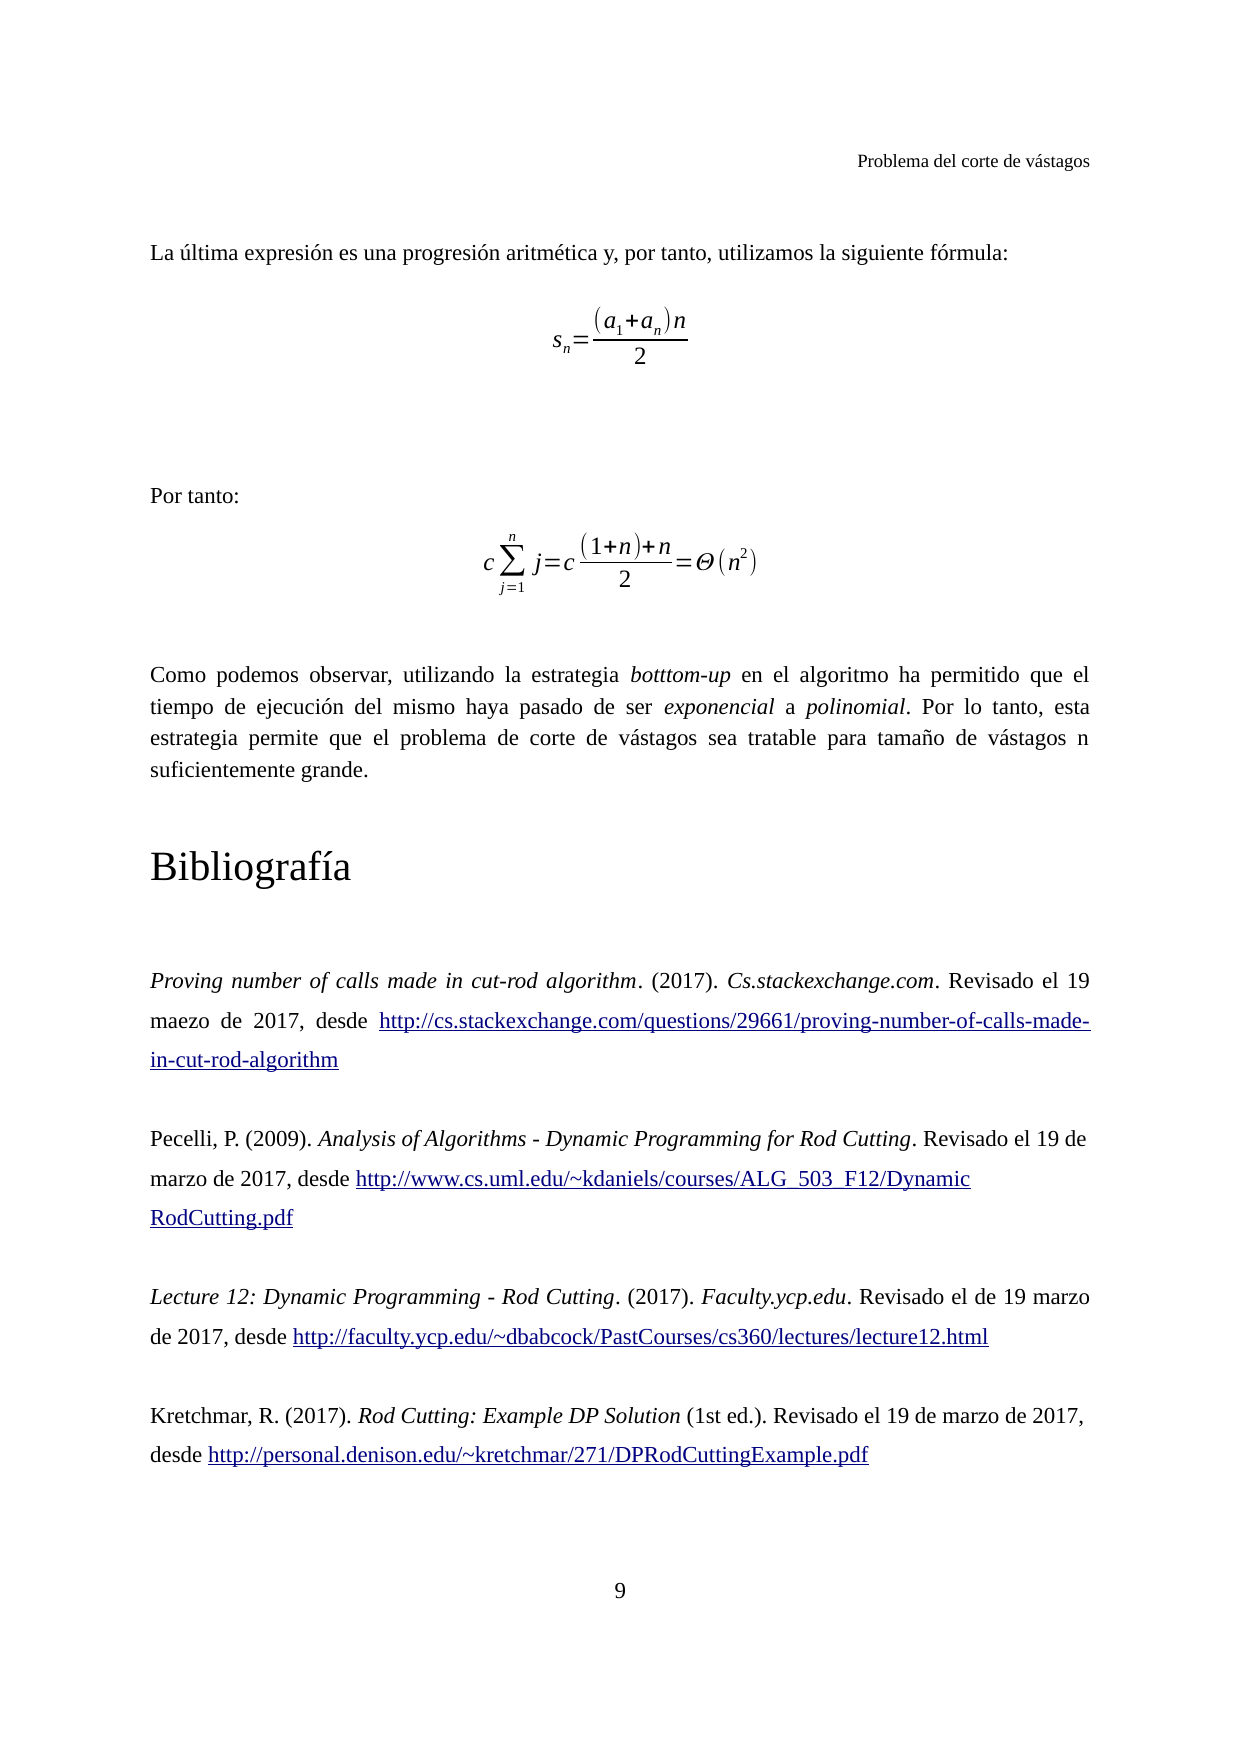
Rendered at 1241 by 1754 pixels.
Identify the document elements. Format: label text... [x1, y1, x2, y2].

text RodCutting.pdf [150, 1204, 1090, 1231]
text Kretchmar, R. (2017). Rod Cutting: Example DP Solution (1st ed.). Revisado el 19 de marzo de 2017, desde http://personal.denison.edu/~kretchmar/271/DPRodCuttingExample.pdf [150, 1402, 1090, 1467]
text Como podemos observar, utilizando la estrategia botttom-up en el algoritmo ha permitido que el tiempo de ejecución del mismo haya pasado de ser exponencial a polinomial. Por lo tanto, esta estrategia permite que el problema de corte de vástagos sea tratable para tamaño de vástagos n suficientemente grande. [150, 661, 1090, 782]
text Pecelli, P. (2009). Analysis of Algorithms - Dynamic Programming for Rod Cutting. Revisado el 19 de marzo de 2017, desde http://www.cs.uml.edu/~kdaniels/courses/ALG_503_F12/Dynamic [150, 1125, 1090, 1191]
text Proving number of calls made in cut-rod algorithm. (2017). Cs.stackexchange.com. Revisado el 19 maezo de 2017, desde http://cs.stackexchange.com/questions/29661/proving-number-of-calls-made-in-cut-rod-algorithm [150, 967, 1090, 1073]
text Por tanto: [150, 482, 1090, 508]
text Bibliografía [150, 841, 1090, 889]
text La última expresión es una progresión aritmética y, por tanto, utilizamos la siguiente fórmula: [150, 238, 1090, 265]
text Lecture 12: Dynamic Programming - Rod Cutting. (2017). Faculty.ycp.edu. Revisado el de 19 marzo de 2017, desde http://faculty.ycp.edu/~dbabcock/PastCourses/cs360/lectures/lecture12.html [150, 1283, 1090, 1349]
